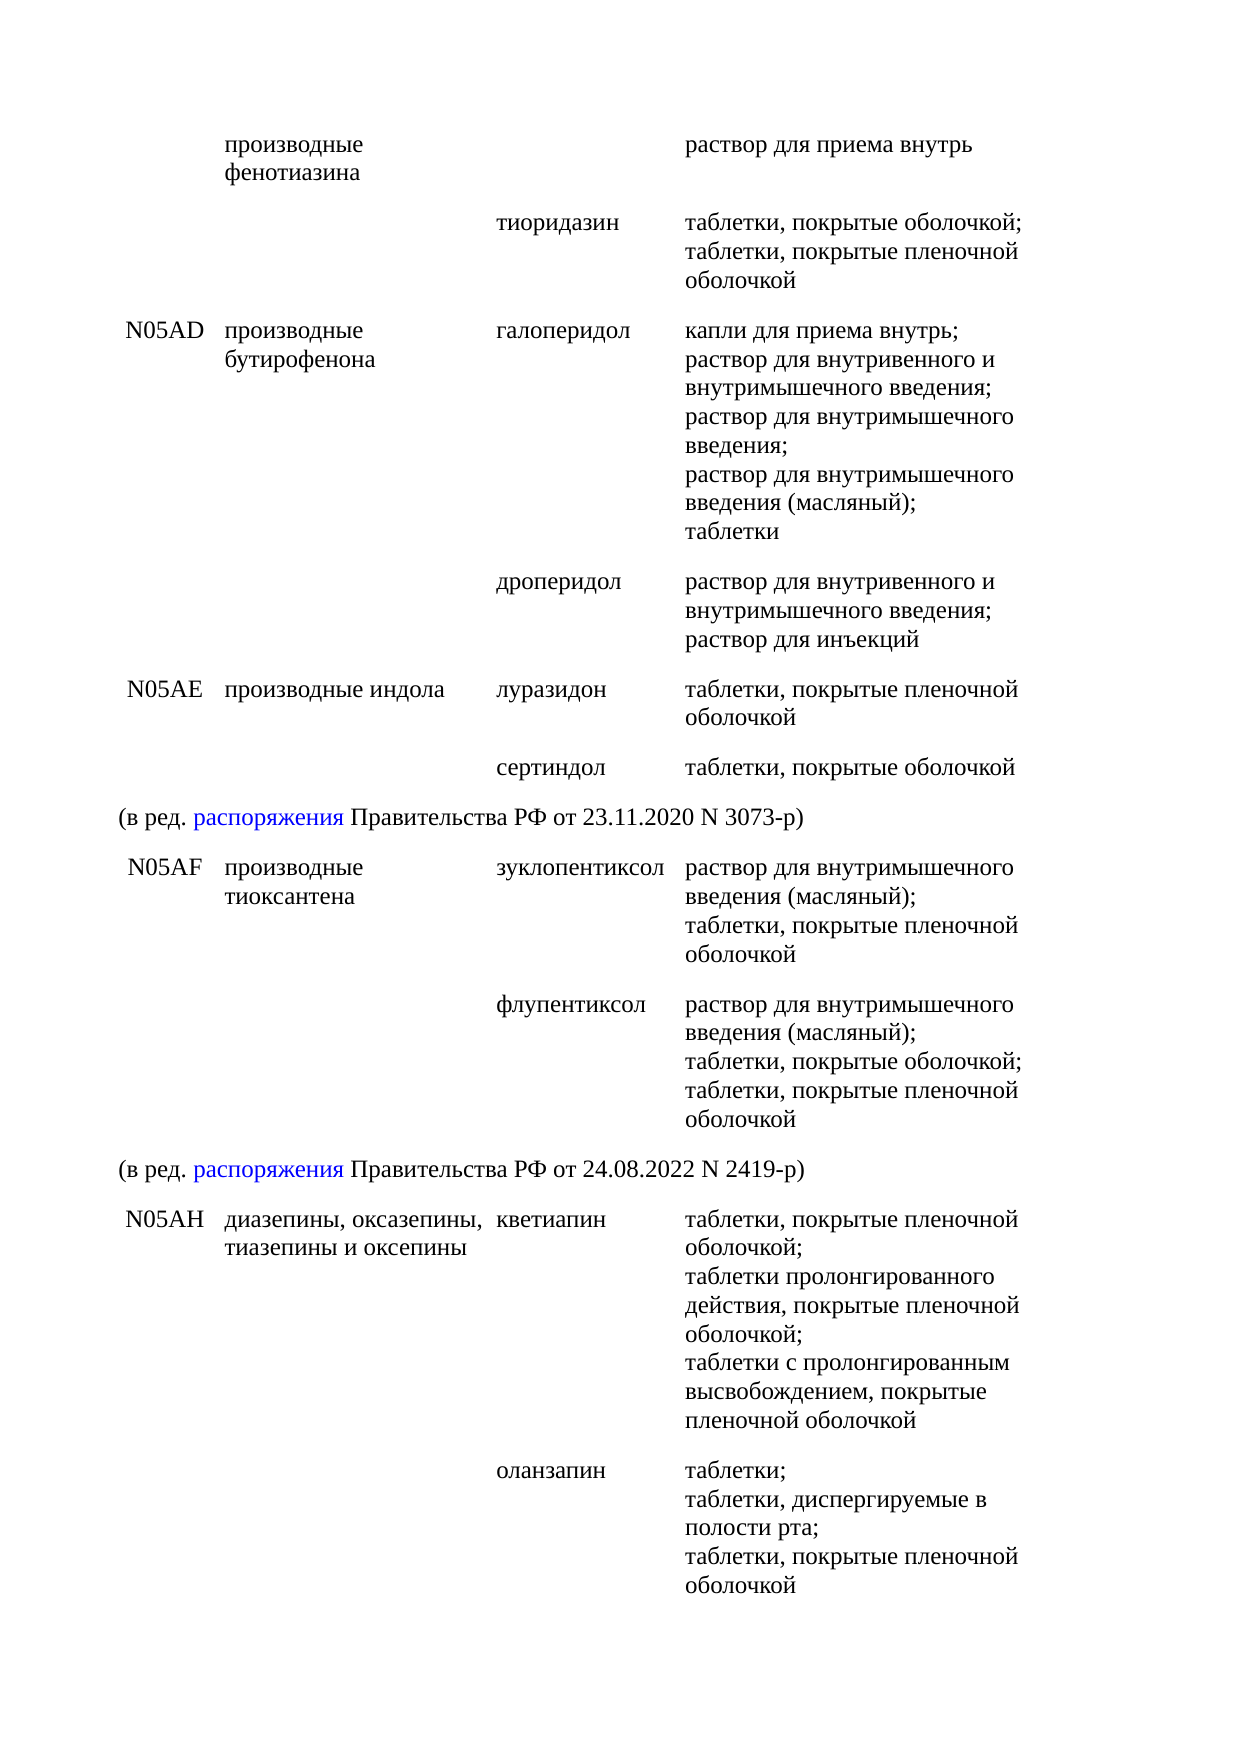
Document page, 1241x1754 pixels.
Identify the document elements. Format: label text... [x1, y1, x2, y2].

table_cell [218, 978, 489, 1143]
table_cell производные бутирофенона [218, 304, 489, 556]
table_cell таблетки; таблетки, диспергируемые в полости рта; таблетки, покрытые пленочной оболочкой [679, 1444, 1056, 1609]
table_cell тиоридазин [490, 197, 678, 304]
table_cell раствор для внутримышечного введения (масляный); таблетки, покрытые пленочной оболочкой [679, 842, 1056, 978]
table_cell [218, 197, 489, 304]
table_cell раствор для внутримышечного введения (масляный); таблетки, покрытые оболочкой; таблетки, покрытые пленочной оболочкой [679, 978, 1056, 1143]
table_cell [112, 197, 218, 304]
table_cell N05AE [112, 663, 218, 792]
table_cell [218, 1444, 489, 1609]
table_cell таблетки, покрытые пленочной оболочкой; таблетки пролонгированного действия, покрытые пленочной оболочкой; таблетки с пролонгированным высвобождением, покрытые пленочной оболочкой [679, 1193, 1056, 1444]
table_cell [112, 978, 218, 1143]
table_cell производные тиоксантена [218, 842, 489, 978]
table_cell сертиндол [490, 742, 678, 792]
table_cell таблетки, покрытые оболочкой [679, 742, 1056, 792]
table_cell таблетки, покрытые пленочной оболочкой [679, 663, 1056, 742]
table_cell производные индола [218, 663, 489, 792]
table_cell раствор для внутривенного и внутримышечного введения; раствор для инъекций [679, 556, 1056, 663]
table_cell N05AH [112, 1193, 218, 1444]
table_cell [218, 556, 489, 663]
table_cell флупентиксол [490, 978, 678, 1143]
table_cell раствор для приема внутрь [679, 118, 1056, 197]
table_cell капли для приема внутрь; раствор для внутривенного и внутримышечного введения; раствор для внутримышечного введения; раствор для внутримышечного введения (масляный); таблетки [679, 304, 1056, 556]
table_cell (в ред. распоряжения Правительства РФ от 23.11.2020 N 3073-р) [112, 792, 1056, 842]
table_cell дроперидол [490, 556, 678, 663]
table_cell [490, 118, 678, 197]
table_cell диазепины, оксазепины, тиазепины и оксепины [218, 1193, 489, 1444]
table_cell таблетки, покрытые оболочкой; таблетки, покрытые пленочной оболочкой [679, 197, 1056, 304]
table_cell [112, 556, 218, 663]
table_cell производные фенотиазина [218, 118, 489, 197]
table_cell N05AF [112, 842, 218, 978]
table_cell [112, 118, 218, 197]
table_cell оланзапин [490, 1444, 678, 1609]
table_cell N05AD [112, 304, 218, 556]
table_cell [112, 1444, 218, 1609]
table_cell зуклопентиксол [490, 842, 678, 978]
table_cell луразидон [490, 663, 678, 742]
table_cell (в ред. распоряжения Правительства РФ от 24.08.2022 N 2419-р) [112, 1143, 1056, 1193]
table_cell кветиапин [490, 1193, 678, 1444]
table_cell галоперидол [490, 304, 678, 556]
